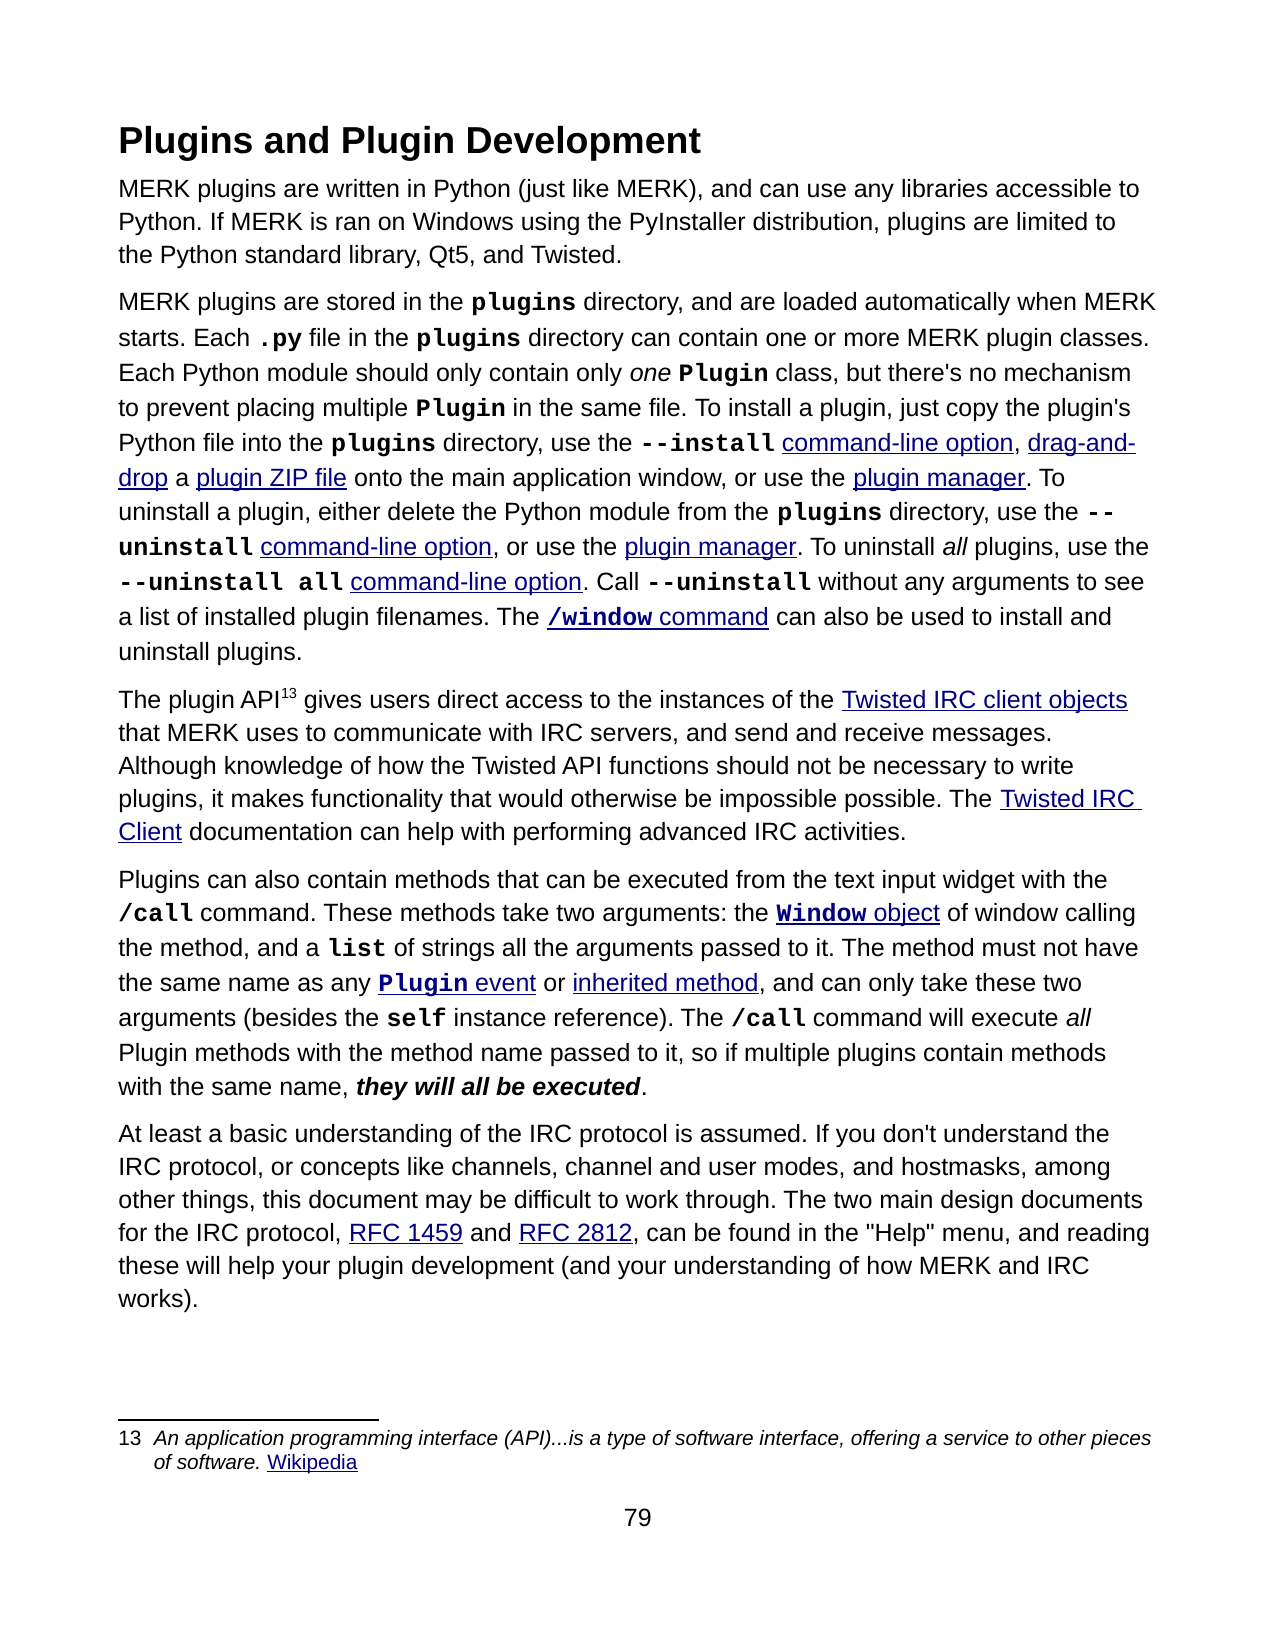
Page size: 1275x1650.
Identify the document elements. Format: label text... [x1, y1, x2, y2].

text MERK plugins are stored in the plugins directory, and are loaded automatically when MERK starts. Each .py file in the plugins directory can contain one or more MERK plugin classes. Each Python module should only contain only one Plugin class, but there's no mechanism to prevent placing multiple Plugin in the same file. To install a plugin, just copy the plugin's Python file into the plugins directory, use the --install command-line option, drag-and-drop a plugin ZIP file onto the main application window, or use the plugin manager. To uninstall a plugin, either delete the Python module from the plugins directory, use the --uninstall command-line option, or use the plugin manager. To uninstall all plugins, use the --uninstall all command-line option. Call --uninstall without any arguments to see a list of installed plugin filenames. The /window command can also be used to install and uninstall plugins. [118, 287, 1157, 666]
text The plugin API gives users direct access to the instances of the Twisted IRC client objects that MERK uses to communicate with IRC servers, and send and receive messages. Although knowledge of how the Twisted API functions should not be necessary to write plugins, it makes functionality that would otherwise be impossible possible. The Twisted IRC Client documentation can help with performing advanced IRC activities. [118, 685, 1157, 846]
text An application programming interface (API)...is a type of software interface, offering a service to other pieces of software. Wikipedia [118, 1426, 1157, 1474]
text Plugins can also contain methods that can be executed from the text input widget with the /call command. These methods take two arguments: the Window object of window calling the method, and a list of strings all the arguments passed to it. The method must not have the same name as any Plugin event or inherited method, and can only take these two arguments (besides the self instance reference). The /call command will execute all Plugin methods with the method name passed to it, so if multiple plugins contain methods with the same name, they will all be executed. [118, 864, 1157, 1100]
text At least a basic understanding of the IRC protocol is assumed. If you don't understand the IRC protocol, or concepts like channels, channel and user modes, and hostmasks, among other things, this document may be difficult to work through. The two main design documents for the IRC protocol, RFC 1459 and RFC 2812, can be found in the "Help" menu, and reading these will help your plugin development (and your understanding of how MERK and IRC works). [118, 1119, 1157, 1313]
subtitle Plugins and Plugin Development [118, 118, 1157, 161]
text MERK plugins are written in Python (just like MERK), and can use any libraries accessible to Python. If MERK is ran on Windows using the PyInstaller distribution, plugins are limited to the Python standard library, Qt5, and Twisted. [118, 174, 1157, 268]
